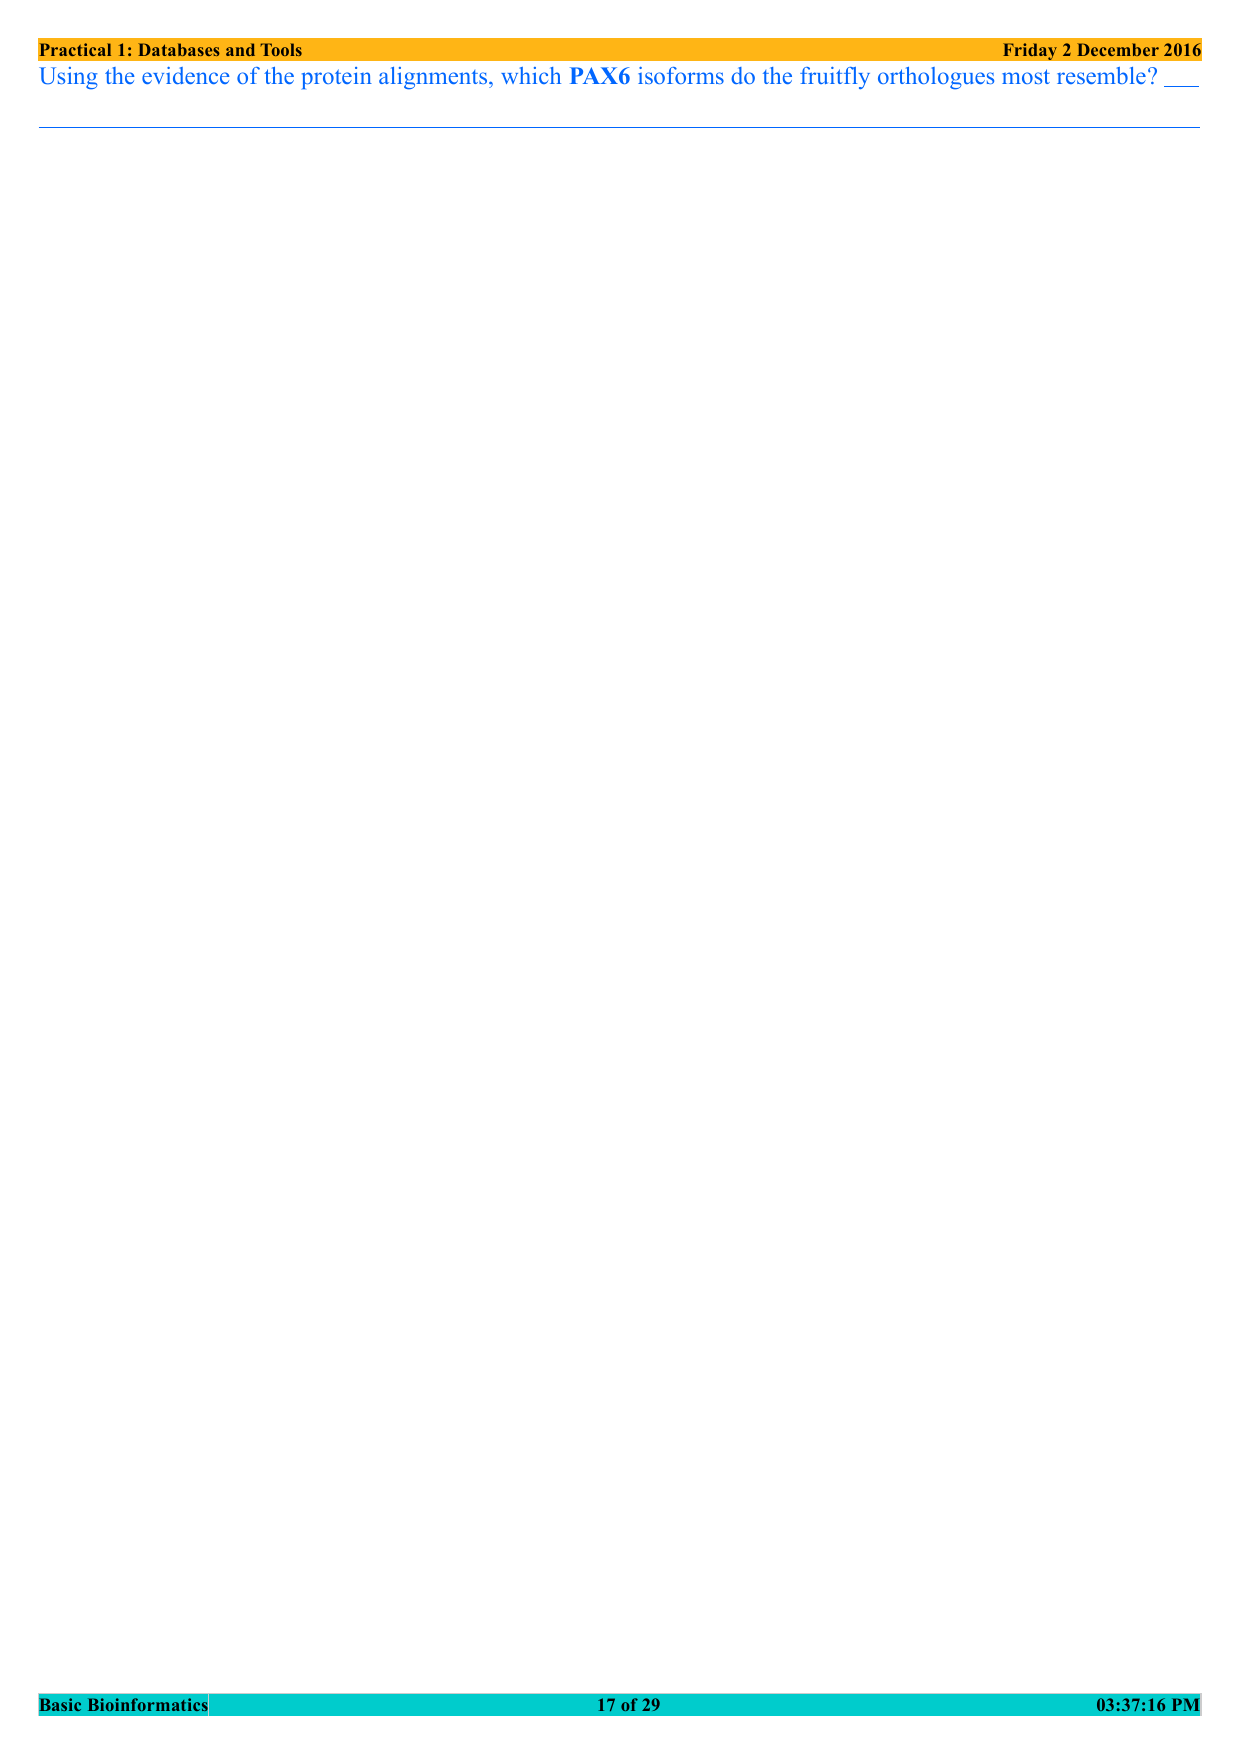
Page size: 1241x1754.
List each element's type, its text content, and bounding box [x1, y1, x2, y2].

text Using the evidence of the protein alignments, which PAX6 isoforms do the fruitfly orthologues most resemble? [38, 61, 1202, 89]
